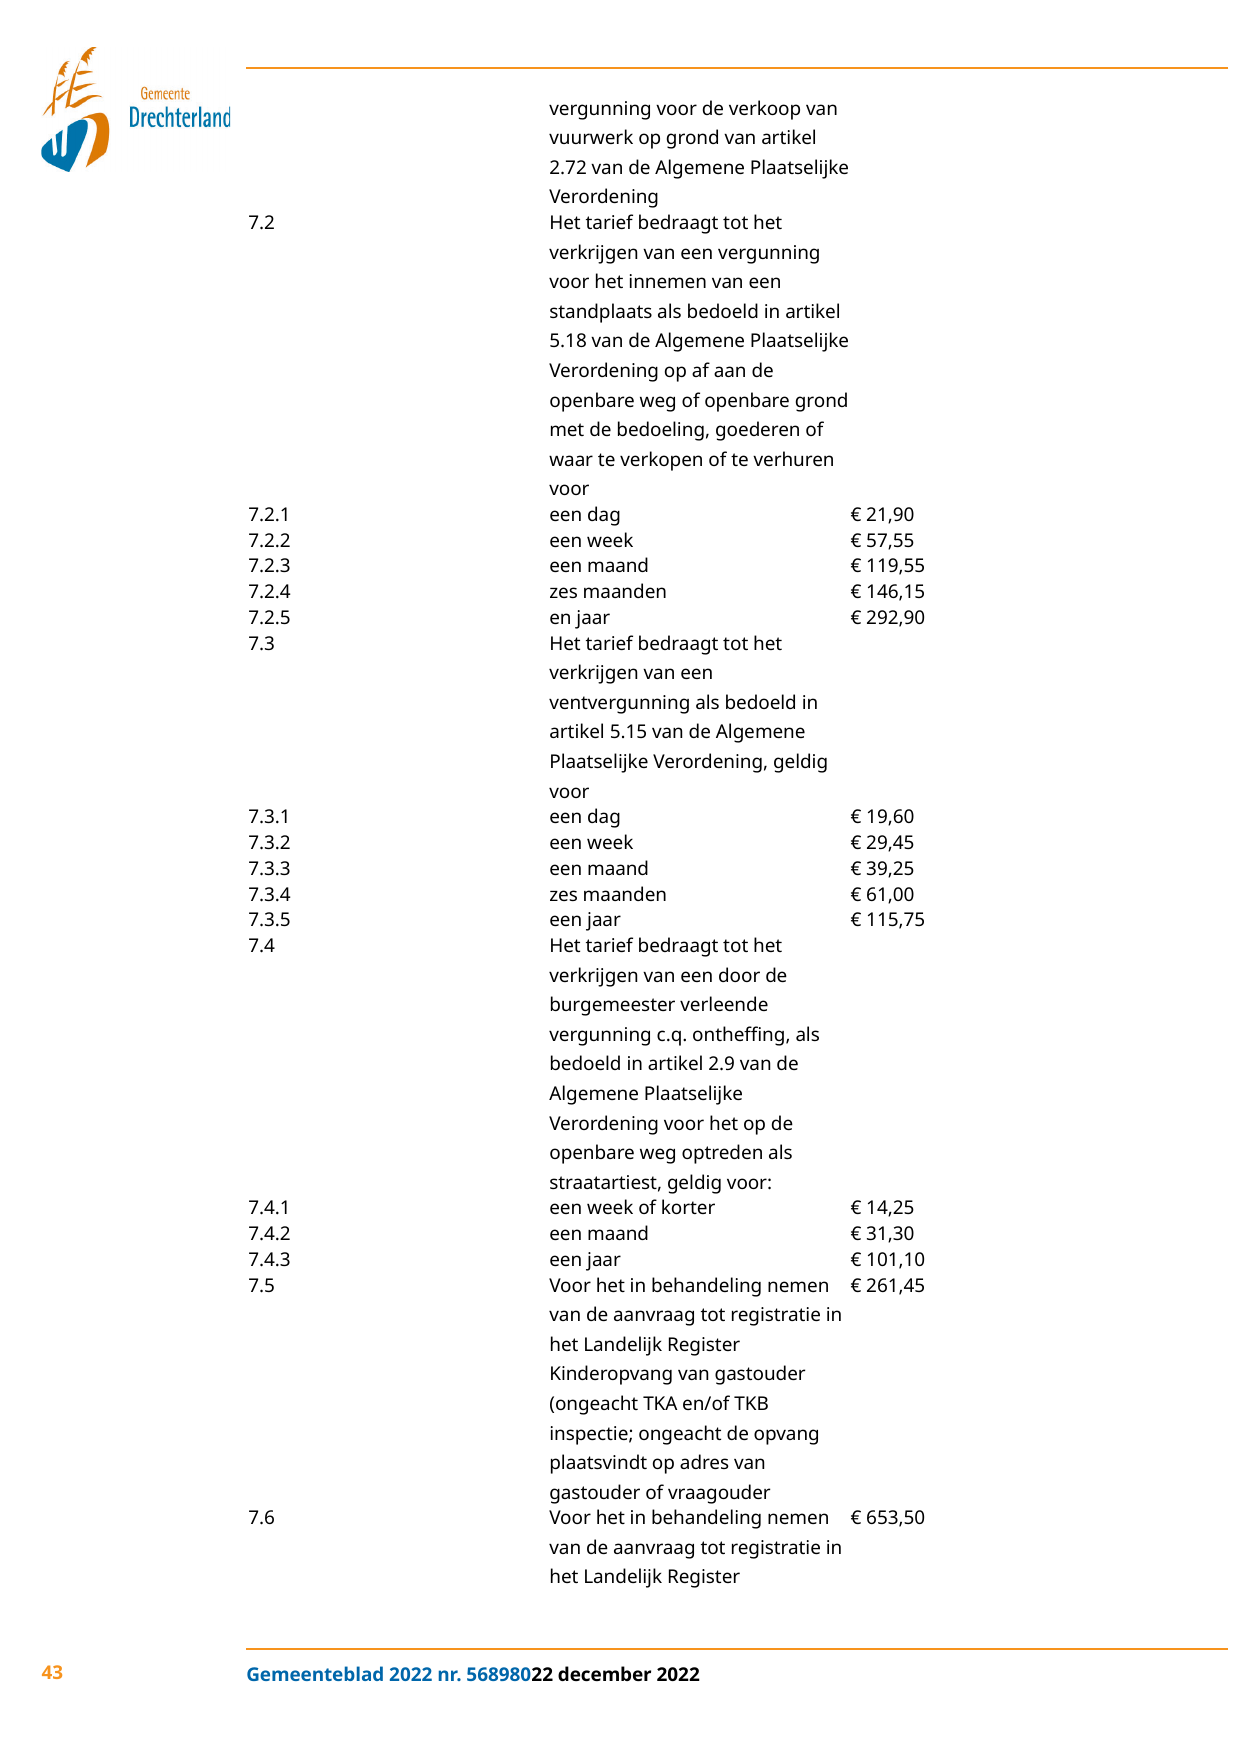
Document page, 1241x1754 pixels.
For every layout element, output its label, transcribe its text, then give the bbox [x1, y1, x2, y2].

table_cell € 292,90 [850, 604, 1152, 630]
picture [41, 47, 231, 172]
table_cell 7.2.4 [248, 579, 549, 604]
table_cell € 19,60 [850, 804, 1152, 829]
table_cell 7.2.5 [248, 604, 549, 630]
table_cell en jaar [549, 604, 850, 630]
table_cell [248, 95, 549, 209]
table_cell € 261,45 [850, 1272, 1152, 1504]
table_cell 7.3.3 [248, 855, 549, 881]
table_cell een week [549, 527, 850, 553]
table_cell een dag [549, 804, 850, 829]
table_cell 7.5 [248, 1272, 549, 1504]
table_cell een jaar [549, 906, 850, 932]
table_cell [850, 95, 1152, 209]
table_cell € 146,15 [850, 579, 1152, 604]
table_cell een maand [549, 553, 850, 578]
table_cell Voor het in behandeling nemen van de aanvraag tot registratie in het Landelijk Register Kinderopvang van gastouder (ongeacht TKA en/of TKB inspectie; ongeacht de opvang plaatsvindt op adres van gastouder of vraagouder [549, 1272, 850, 1504]
table_cell 7.3 [248, 630, 549, 803]
table_cell [850, 209, 1152, 501]
table_cell € 57,55 [850, 527, 1152, 553]
table_cell [850, 630, 1152, 803]
table_cell zes maanden [549, 881, 850, 906]
table_cell € 21,90 [850, 501, 1152, 527]
table_cell een week of korter [549, 1195, 850, 1220]
table_cell Het tarief bedraagt tot het verkrijgen van een door de burgemeester verleende vergunning c.q. ontheffing, als bedoeld in artikel 2.9 van de Algemene Plaatselijke Verordening voor het op de openbare weg optreden als straatartiest, geldig voor: [549, 932, 850, 1194]
table_cell € 653,50 [850, 1505, 1152, 1589]
picture [41, 158, 64, 172]
table_cell vergunning voor de verkoop van vuurwerk op grond van artikel 2.72 van de Algemene Plaatselijke Verordening [549, 95, 850, 209]
table_cell [850, 932, 1152, 1194]
table_cell 7.2.1 [248, 501, 549, 527]
table_cell € 14,25 [850, 1195, 1152, 1220]
table_cell Voor het in behandeling nemen van de aanvraag tot registratie in het Landelijk Register [549, 1505, 850, 1589]
table_cell 7.4 [248, 932, 549, 1194]
table_cell € 101,10 [850, 1246, 1152, 1272]
table_cell € 119,55 [850, 553, 1152, 578]
table_cell € 39,25 [850, 855, 1152, 881]
picture [226, 115, 231, 124]
table_cell 7.3.4 [248, 881, 549, 906]
table_cell een week [549, 829, 850, 855]
table_cell 7.2 [248, 209, 549, 501]
table_cell 7.2.3 [248, 553, 549, 578]
table_cell € 115,75 [850, 906, 1152, 932]
table_cell 7.3.1 [248, 804, 549, 829]
table_cell 7.2.2 [248, 527, 549, 553]
table_cell 7.3.5 [248, 906, 549, 932]
table_cell 7.6 [248, 1505, 549, 1589]
table_cell 7.3.2 [248, 829, 549, 855]
table_cell 7.4.1 [248, 1195, 549, 1220]
table_cell een jaar [549, 1246, 850, 1272]
table_cell € 29,45 [850, 829, 1152, 855]
table_cell 7.4.2 [248, 1220, 549, 1246]
table_cell € 31,30 [850, 1220, 1152, 1246]
table_cell € 61,00 [850, 881, 1152, 906]
table_cell Het tarief bedraagt tot het verkrijgen van een ventvergunning als bedoeld in artikel 5.15 van de Algemene Plaatselijke Verordening, geldig voor [549, 630, 850, 803]
table_cell een maand [549, 855, 850, 881]
table_cell zes maanden [549, 579, 850, 604]
table_cell Het tarief bedraagt tot het verkrijgen van een vergunning voor het innemen van een standplaats als bedoeld in artikel 5.18 van de Algemene Plaatselijke Verordening op af aan de openbare weg of openbare grond met de bedoeling, goederen of waar te verkopen of te verhuren voor [549, 209, 850, 501]
table_cell een maand [549, 1220, 850, 1246]
table_cell 7.4.3 [248, 1246, 549, 1272]
table_cell een dag [549, 501, 850, 527]
